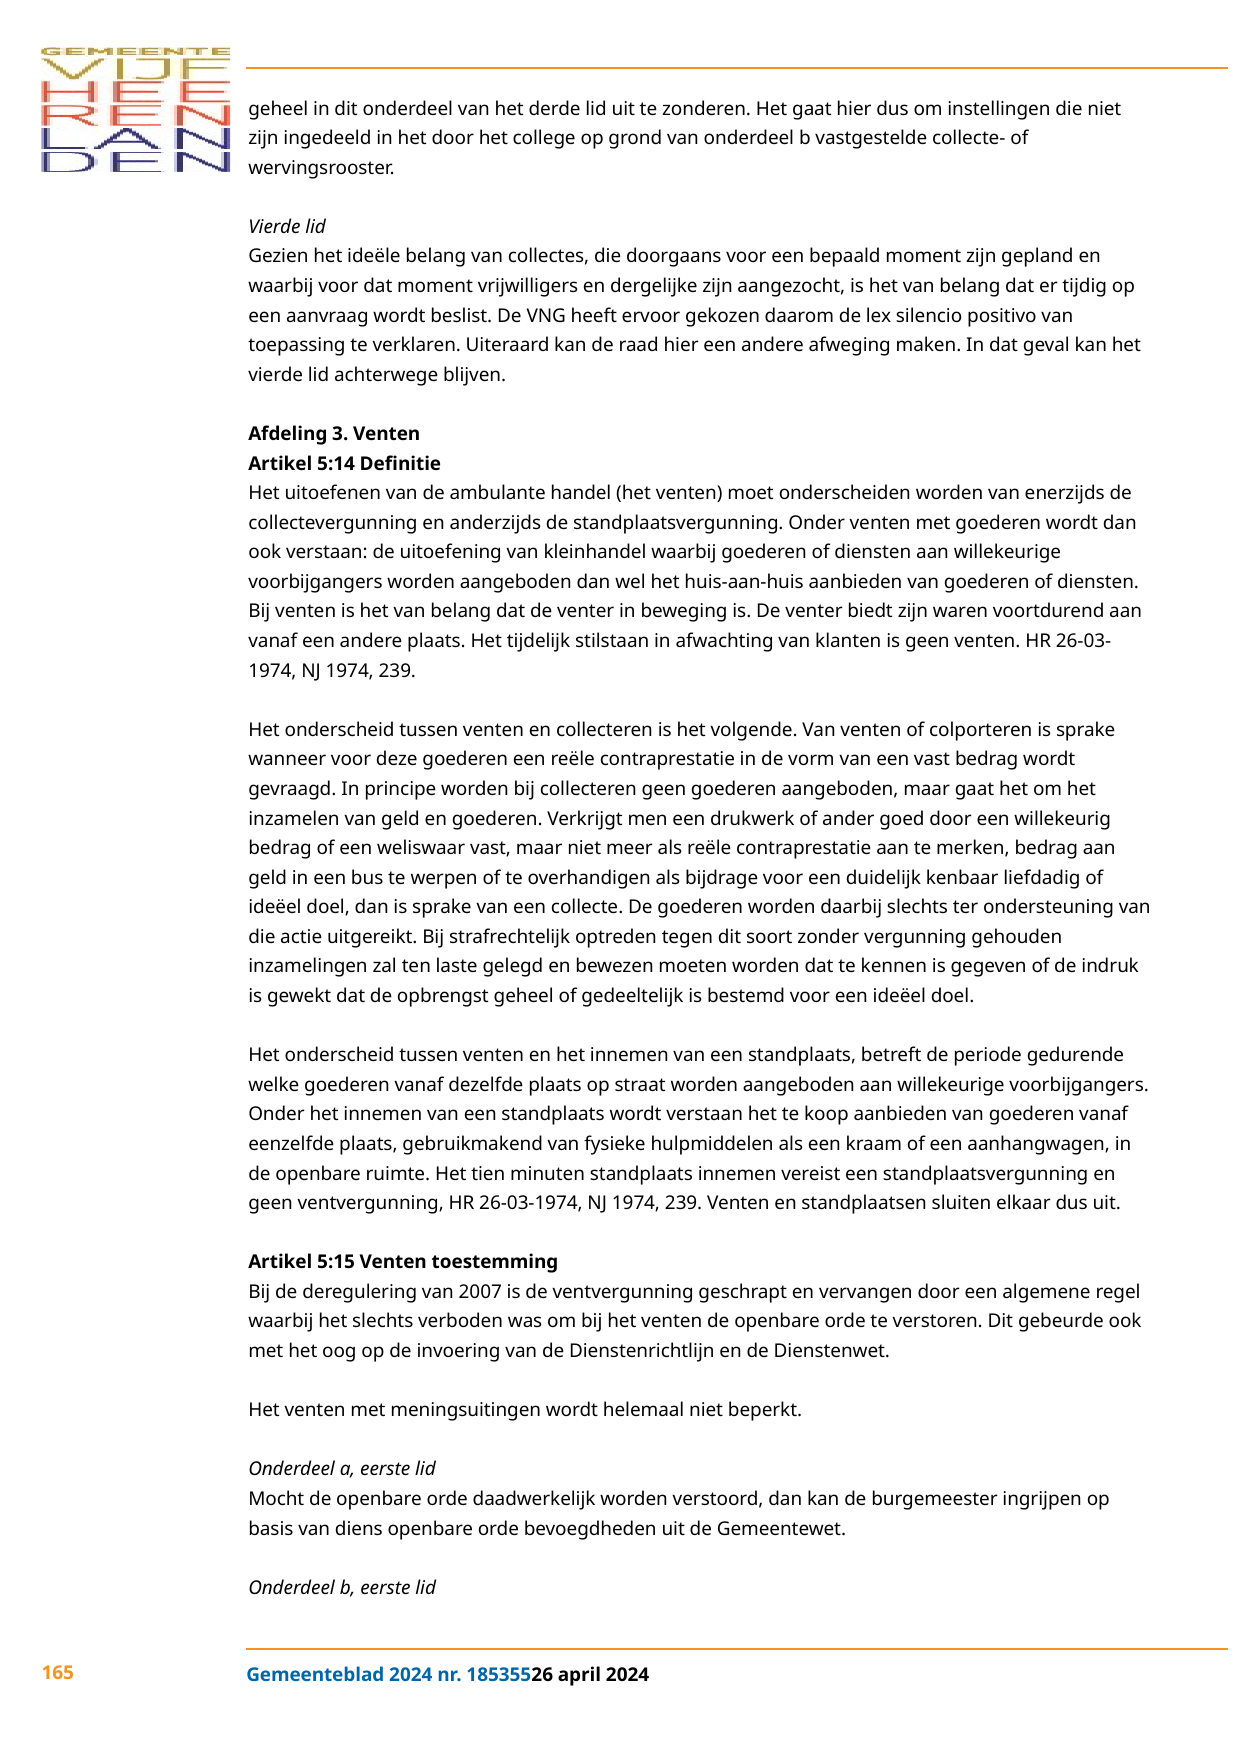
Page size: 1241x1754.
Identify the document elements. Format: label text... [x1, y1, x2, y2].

text Vierde lid [248, 213, 1152, 239]
text Het onderscheid tussen venten en het innemen van een standplaats, betreft de periode gedurende welke goederen vanaf dezelfde plaats op straat worden aangeboden aan willekeurige voorbijgangers. Onder het innemen van een standplaats wordt verstaan het te koop aanbieden van goederen vanaf eenzelfde plaats, gebruikmakend van fysieke hulpmiddelen als een kraam of een aanhangwagen, in de openbare ruimte. Het tien minuten standplaats innemen vereist een standplaatsvergunning en geen ventvergunning, HR 26-03-1974, NJ 1974, 239. Venten en standplaatsen sluiten elkaar dus uit. [248, 1041, 1152, 1215]
text Bij de deregulering van 2007 is de ventvergunning geschrapt en vervangen door een algemene regel waarbij het slechts verboden was om bij het venten de openbare orde te verstoren. Dit gebeurde ook met het oog op de invoering van de Dienstenrichtlijn en de Dienstenwet. [248, 1278, 1152, 1363]
text Artikel 5:14 Definitie [248, 450, 1152, 476]
text Afdeling 3. Venten [248, 420, 1152, 446]
text Het uitoefenen van de ambulante handel (het venten) moet onderscheiden worden van enerzijds de collectevergunning en anderzijds de standplaatsvergunning. Onder venten met goederen wordt dan ook verstaan: de uitoefening van kleinhandel waarbij goederen of diensten aan willekeurige voorbijgangers worden aangeboden dan wel het huis-aan-huis aanbieden van goederen of diensten. Bij venten is het van belang dat de venter in beweging is. De venter biedt zijn waren voortdurend aan vanaf een andere plaats. Het tijdelijk stilstaan in afwachting van klanten is geen venten. HR 26-03-1974, NJ 1974, 239. [248, 479, 1152, 683]
text Artikel 5:15 Venten toestemming [248, 1248, 1152, 1274]
picture [41, 47, 231, 172]
text Onderdeel a, eerste lid [248, 1456, 1152, 1481]
text Onderdeel b, eerste lid [248, 1574, 1152, 1600]
text Het venten met meningsuitingen wordt helemaal niet beperkt. [248, 1396, 1152, 1422]
text Gezien het ideële belang van collectes, die doorgaans voor een bepaald moment zijn gepland en waarbij voor dat moment vrijwilligers en dergelijke zijn aangezocht, is het van belang dat er tijdig op een aanvraag wordt beslist. De VNG heeft ervoor gekozen daarom de lex silencio positivo van toepassing te verklaren. Uiteraard kan de raad hier een andere afweging maken. In dat geval kan het vierde lid achterwege blijven. [248, 243, 1152, 387]
text Het onderscheid tussen venten en collecteren is het volgende. Van venten of colporteren is sprake wanneer voor deze goederen een reële contraprestatie in de vorm van een vast bedrag wordt gevraagd. In principe worden bij collecteren geen goederen aangeboden, maar gaat het om het inzamelen van geld en goederen. Verkrijgt men een drukwerk of ander goed door een willekeurig bedrag of een weliswaar vast, maar niet meer als reële contraprestatie aan te merken, bedrag aan geld in een bus te werpen of te overhandigen als bijdrage voor een duidelijk kenbaar liefdadig of ideëel doel, dan is sprake van een collecte. De goederen worden daarbij slechts ter ondersteuning van die actie uitgereikt. Bij strafrechtelijk optreden tegen dit soort zonder vergunning gehouden inzamelingen zal ten laste gelegd en bewezen moeten worden dat te kennen is gegeven of de indruk is gewekt dat de opbrengst geheel of gedeeltelijk is bestemd voor een ideëel doel. [248, 716, 1152, 1008]
text geheel in dit onderdeel van het derde lid uit te zonderen. Het gaat hier dus om instellingen die niet zijn ingedeeld in het door het college op grond van onderdeel b vastgestelde collecte- of wervingsrooster. [248, 95, 1152, 180]
text Mocht de openbare orde daadwerkelijk worden verstoord, dan kan de burgemeester ingrijpen op basis van diens openbare orde bevoegdheden uit de Gemeentewet. [248, 1485, 1152, 1541]
